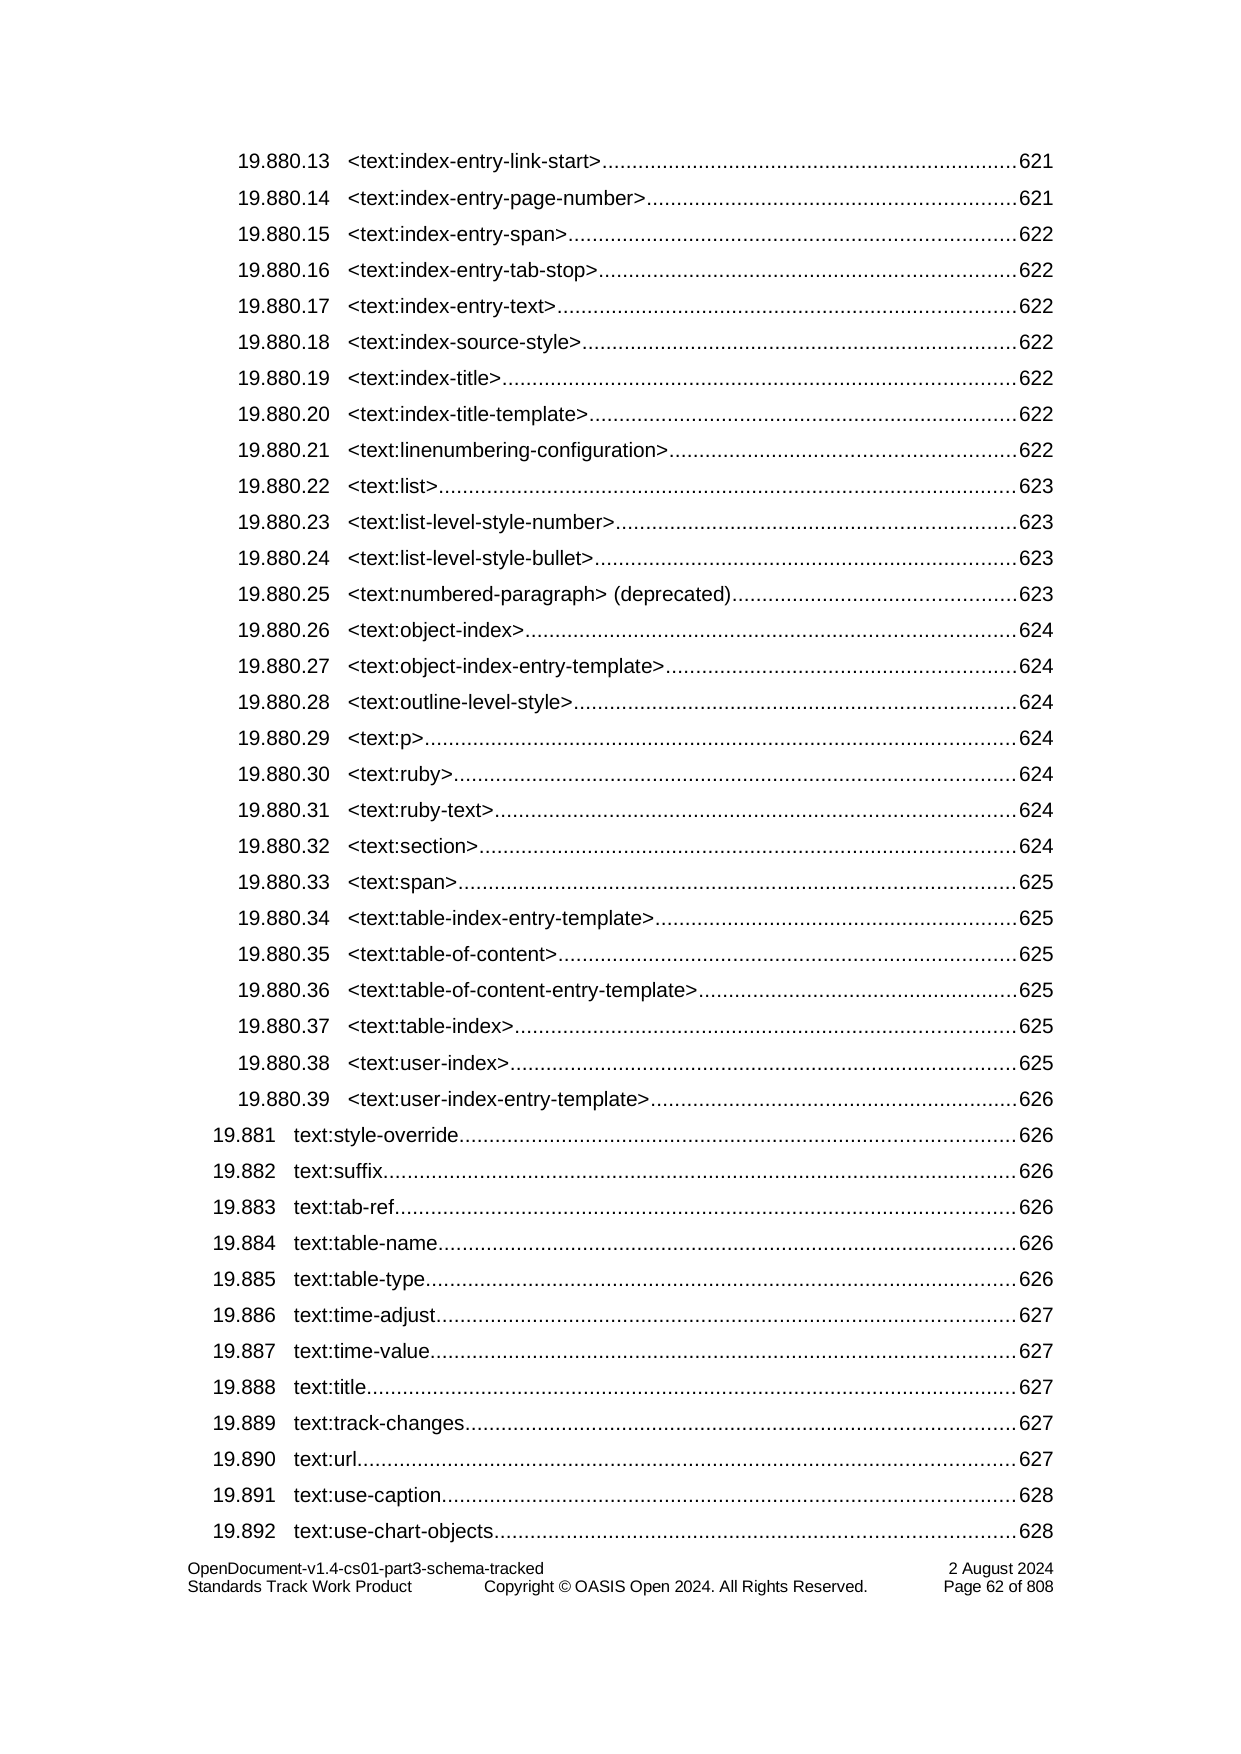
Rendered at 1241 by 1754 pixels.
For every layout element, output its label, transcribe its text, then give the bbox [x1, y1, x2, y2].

text 19.880.21 <text:linenumbering-configuration> 622 [237, 438, 1053, 462]
text 19.880.18 <text:index-source-style> 622 [237, 330, 1053, 354]
text 19.885 text:table-type 626 [212, 1267, 1053, 1291]
text 19.889 text:track-changes 627 [212, 1411, 1053, 1435]
text 19.880.38 <text:user-index> 625 [237, 1051, 1053, 1074]
text 19.880.30 <text:ruby> 624 [237, 763, 1053, 786]
text 19.881 text:style-override 626 [212, 1123, 1053, 1147]
text 19.880.37 <text:table-index> 625 [237, 1015, 1053, 1038]
text 19.880.26 <text:object-index> 624 [237, 618, 1053, 642]
text 19.880.19 <text:index-title> 622 [237, 366, 1053, 390]
text 19.880.22 <text:list> 623 [237, 474, 1053, 498]
text 19.880.13 <text:index-entry-link-start> 621 [237, 150, 1053, 173]
text 19.880.15 <text:index-entry-span> 622 [237, 222, 1053, 246]
text 19.880.27 <text:object-index-entry-template> 624 [237, 654, 1053, 678]
text 19.883 text:tab-ref 626 [212, 1195, 1053, 1219]
text 19.880.17 <text:index-entry-text> 622 [237, 294, 1053, 318]
text 19.880.24 <text:list-level-style-bullet> 623 [237, 546, 1053, 570]
text 19.880.20 <text:index-title-template> 622 [237, 402, 1053, 426]
text 19.890 text:url 627 [212, 1447, 1053, 1471]
text 19.880.33 <text:span> 625 [237, 871, 1053, 894]
text 19.880.14 <text:index-entry-page-number> 621 [237, 186, 1053, 209]
text 19.887 text:time-value 627 [212, 1339, 1053, 1363]
text 19.880.25 <text:numbered-paragraph> (deprecated) 623 [237, 582, 1053, 606]
text 19.886 text:time-adjust 627 [212, 1303, 1053, 1327]
text 19.880.34 <text:table-index-entry-template> 625 [237, 907, 1053, 930]
text 19.892 text:use-chart-objects 628 [212, 1519, 1053, 1543]
text 19.880.36 <text:table-of-content-entry-template> 625 [237, 979, 1053, 1002]
text 19.891 text:use-caption 628 [212, 1483, 1053, 1507]
text 19.880.16 <text:index-entry-tab-stop> 622 [237, 258, 1053, 282]
text 19.880.28 <text:outline-level-style> 624 [237, 691, 1053, 714]
text 19.880.35 <text:table-of-content> 625 [237, 943, 1053, 966]
text 19.882 text:suffix 626 [212, 1159, 1053, 1183]
text 19.880.32 <text:section> 624 [237, 835, 1053, 858]
text 19.880.31 <text:ruby-text> 624 [237, 799, 1053, 822]
text 19.884 text:table-name 626 [212, 1231, 1053, 1255]
text 19.880.39 <text:user-index-entry-template> 626 [237, 1087, 1053, 1111]
text 19.888 text:title 627 [212, 1375, 1053, 1399]
text 19.880.23 <text:list-level-style-number> 623 [237, 510, 1053, 534]
text 19.880.29 <text:p> 624 [237, 727, 1053, 750]
